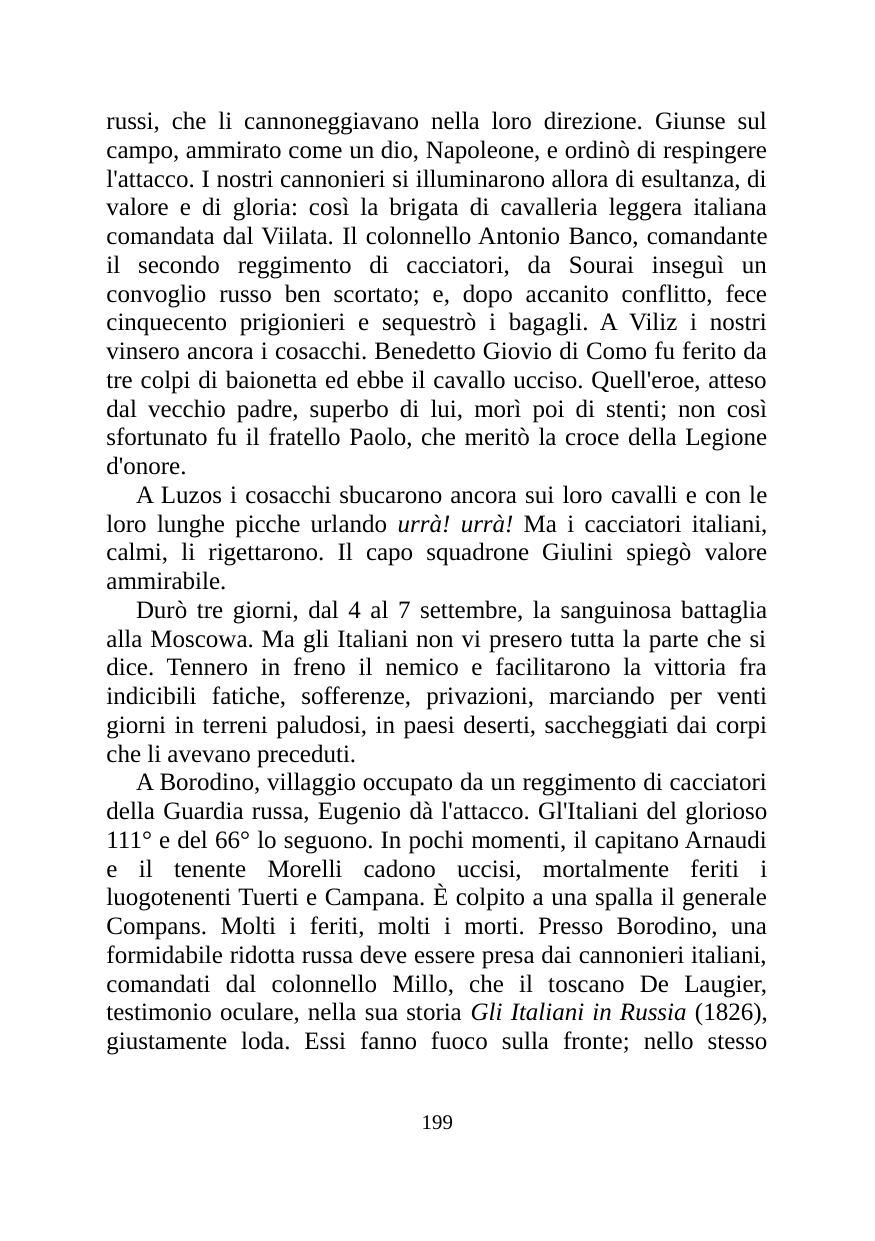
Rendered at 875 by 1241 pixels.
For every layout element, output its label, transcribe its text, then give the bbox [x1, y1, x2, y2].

text Durò tre giorni, dal 4 al 7 settembre, la sanguinosa battaglia alla Moscowa. Ma gli Italiani non vi presero tutta la parte che si dice. Tennero in freno il nemico e facilitarono la vittoria fra indicibili fatiche, sofferenze, privazioni, marciando per venti giorni in terreni paludosi, in paesi deserti, saccheggiati dai corpi che li avevano preceduti. [106, 595, 768, 767]
text A Borodino, villaggio occupato da un reggimento di cacciatori della Guardia russa, Eugenio dà l'attacco. Gl'Italiani del glorioso 111° e del 66° lo seguono. In pochi momenti, il capitano Arnaudi e il tenente Morelli cadono uccisi, mortalmente feriti i luogotenenti Tuerti e Campana. È colpito a una spalla il generale Compans. Molti i feriti, molti i morti. Presso Borodino, una formidabile ridotta russa deve essere presa dai cannonieri italiani, comandati dal colonnello Millo, che il toscano De Laugier, testimonio oculare, nella sua storia Gli Italiani in Russia (1826), giustamente loda. Essi fanno fuoco sulla fronte; nello stesso [106, 767, 768, 1055]
text A Luzos i cosacchi sbucarono ancora sui loro cavalli e con le loro lunghe picche urlando urrà! urrà! Ma i cacciatori italiani, calmi, li rigettarono. Il capo squadrone Giulini spiegò valore ammirabile. [106, 480, 768, 595]
text russi, che li cannoneggiavano nella loro direzione. Giunse sul campo, ammirato come un dio, Napoleone, e ordinò di respingere l'attacco. I nostri cannonieri si illuminarono allora di esultanza, di valore e di gloria: così la brigata di cavalleria leggera italiana comandata dal Viilata. Il colonnello Antonio Banco, comandante il secondo reggimento di cacciatori, da Sourai inseguì un convoglio russo ben scortato; e, dopo accanito conflitto, fece cinquecento prigionieri e sequestrò i bagagli. A Viliz i nostri vinsero ancora i cosacchi. Benedetto Giovio di Como fu ferito da tre colpi di baionetta ed ebbe il cavallo ucciso. Quell'eroe, atteso dal vecchio padre, superbo di lui, morì poi di stenti; non così sfortunato fu il fratello Paolo, che meritò la croce della Legione d'onore. [106, 106, 768, 480]
